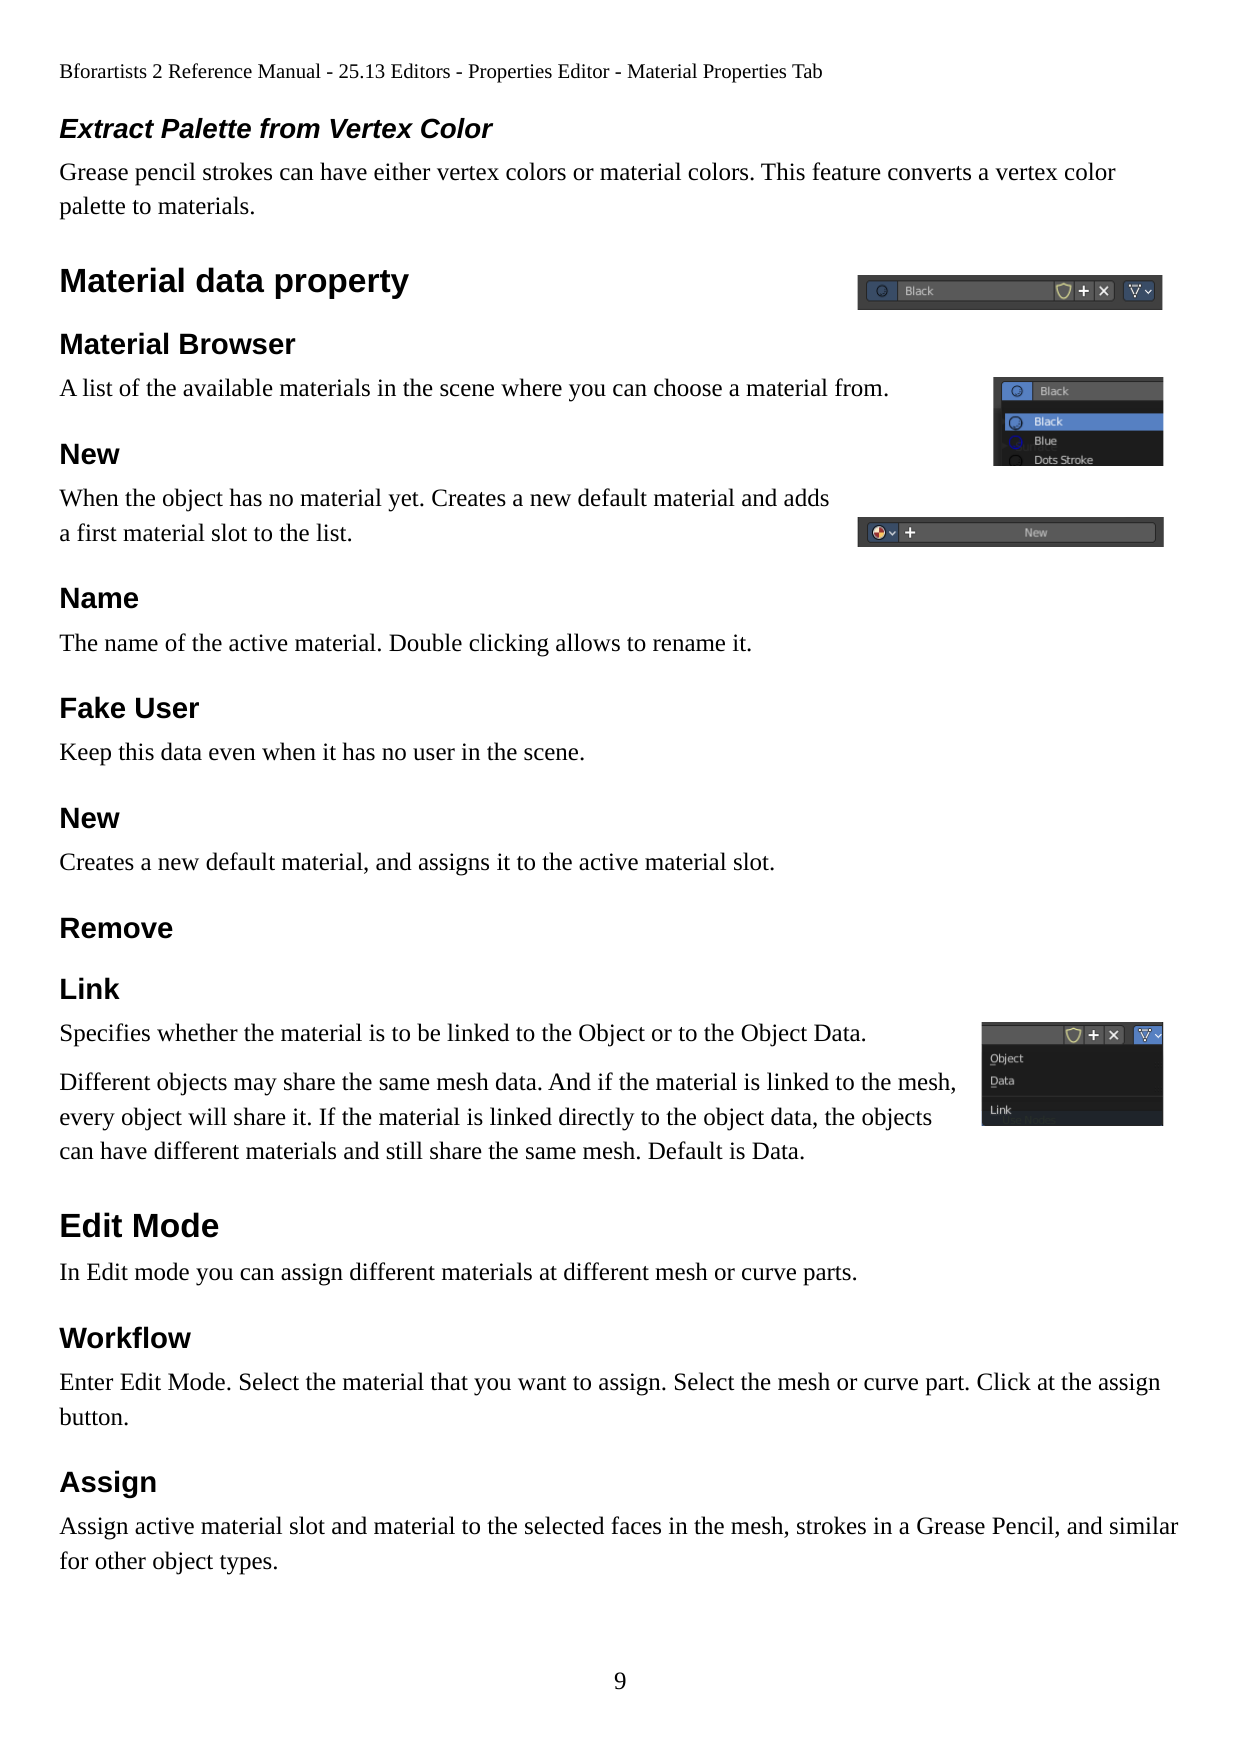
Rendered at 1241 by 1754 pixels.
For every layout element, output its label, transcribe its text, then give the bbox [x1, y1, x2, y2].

subtitle Material data property [59, 261, 1181, 300]
text In Edit mode you can assign different materials at different mesh or curve parts. [59, 1257, 1181, 1286]
text Enter Edit Mode. Select the material that you want to assign. Select the mesh or curve part. Click at the assign button. [59, 1367, 1181, 1430]
text The name of the active material. Double clicking allows to rename it. [59, 628, 1181, 656]
subtitle Edit Mode [59, 1206, 1181, 1245]
text Creates a new default material, and assigns it to the active material slot. [59, 847, 1181, 876]
subtitle Assign [59, 1465, 1181, 1499]
subtitle Workflow [59, 1321, 1181, 1354]
text When the object has no material yet. Creates a new default material and adds a first material slot to the list. [59, 483, 1181, 546]
picture [993, 377, 1164, 466]
subtitle Extract Palette from Vertex Color [59, 113, 1181, 144]
picture [857, 517, 1164, 547]
subtitle Link [59, 972, 1181, 1006]
subtitle New [59, 437, 1181, 471]
text Specifies whether the material is to be linked to the Object or to the Object Data. [59, 1018, 1181, 1047]
subtitle New [59, 801, 1181, 835]
subtitle Fake User [59, 691, 1181, 725]
picture [981, 1022, 1164, 1126]
text A list of the available materials in the scene where you can choose a material from. [59, 373, 1181, 402]
subtitle Material Browser [59, 327, 1181, 361]
subtitle Name [59, 581, 1181, 615]
picture [857, 275, 1163, 310]
text Keep this data even when it has no user in the scene. [59, 737, 1181, 766]
text Assign active material slot and material to the selected faces in the mesh, strokes in a Grease Pencil, and similar for other object types. [59, 1511, 1181, 1575]
text Different objects may share the same mesh data. And if the material is linked to the mesh, every object will share it. If the material is linked directly to the object data, the objects can have different materials and still share the same mesh. Default is Data. [59, 1067, 1181, 1165]
subtitle Remove [59, 911, 1181, 945]
text Grease pencil strokes can have either vertex colors or material colors. This feature converts a vertex color palette to materials. [59, 157, 1181, 220]
